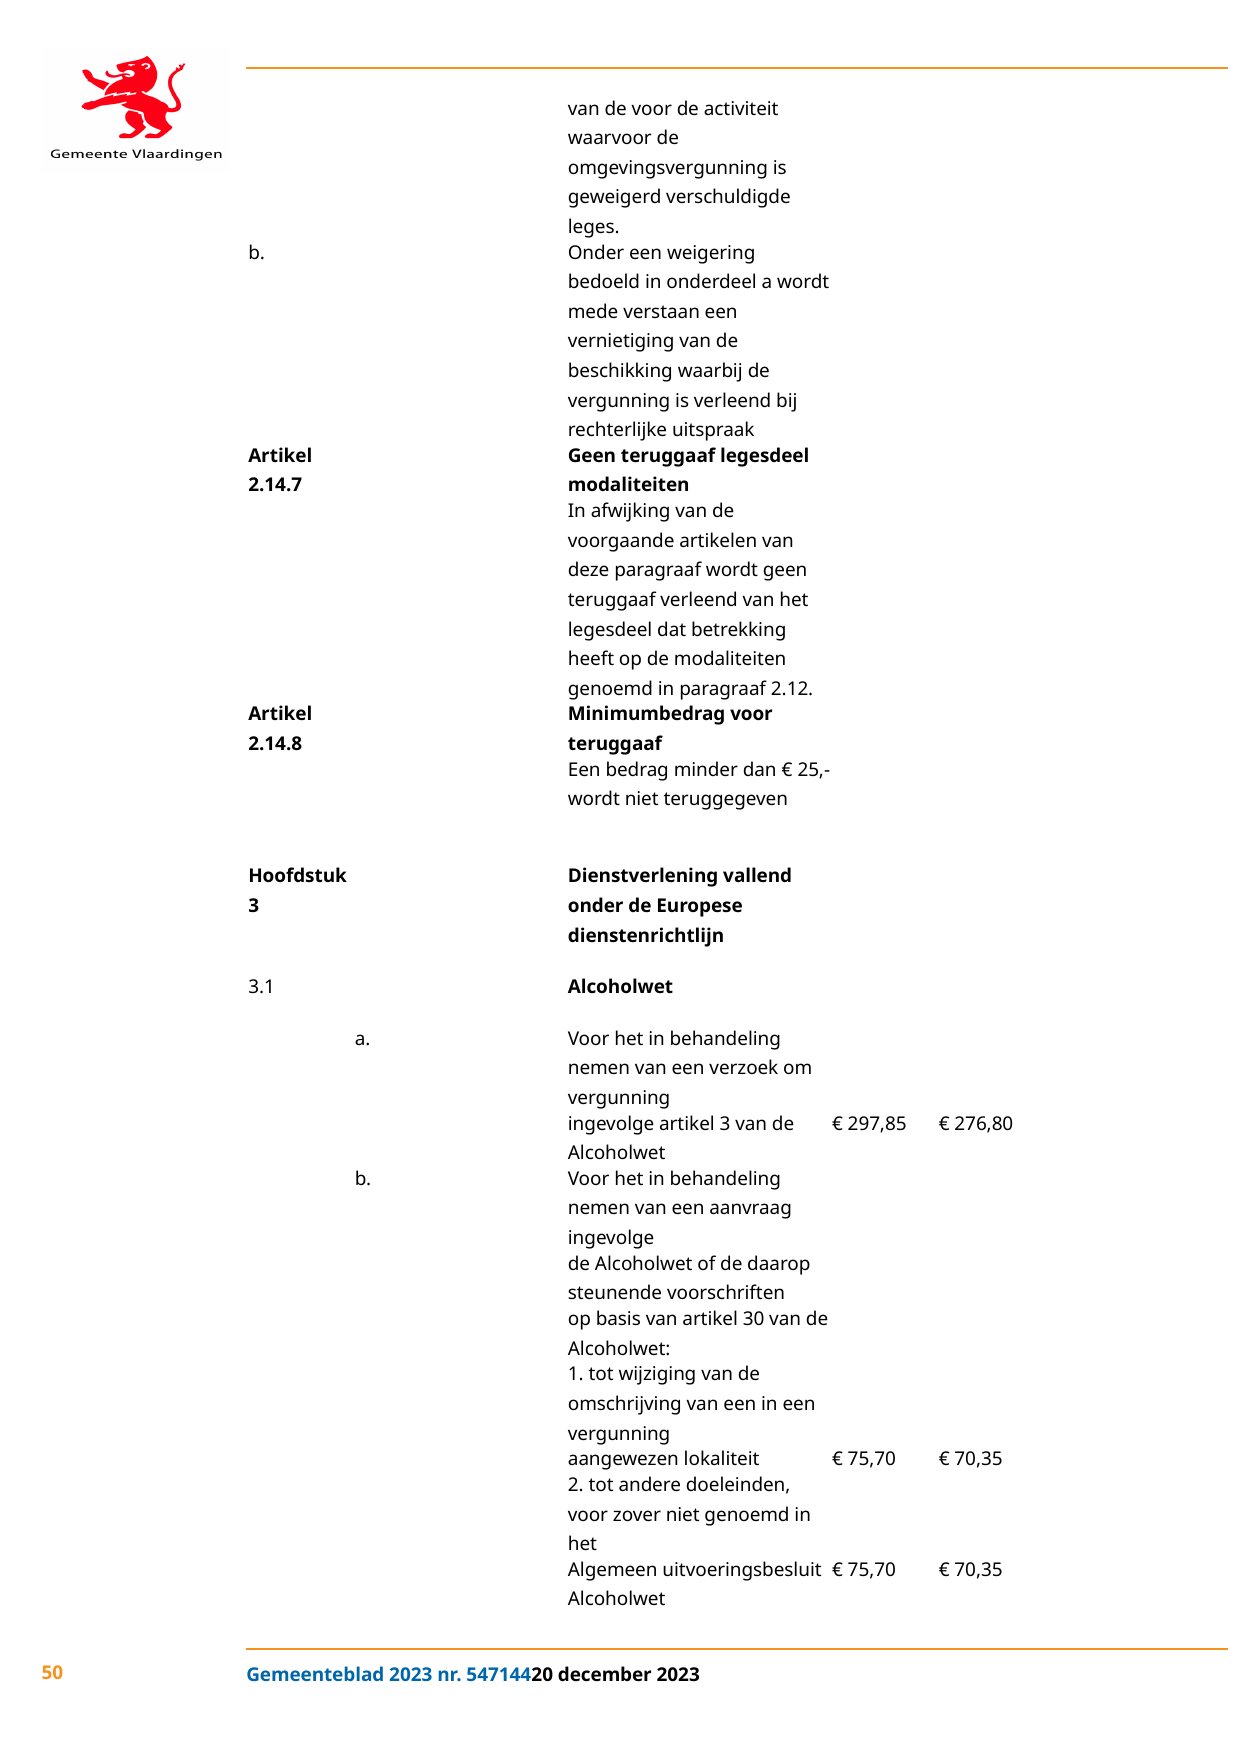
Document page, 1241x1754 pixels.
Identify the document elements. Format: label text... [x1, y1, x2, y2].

table_cell [1045, 948, 1152, 973]
table_cell [248, 837, 354, 863]
table_cell [355, 1445, 461, 1471]
table_cell € 276,80 [939, 1110, 1045, 1165]
table_cell [355, 948, 461, 973]
table_cell [1045, 999, 1152, 1025]
table_cell [248, 1025, 354, 1110]
table_cell [248, 95, 354, 239]
table_cell [939, 1025, 1045, 1110]
table_cell [355, 1305, 461, 1361]
table_cell Onder een weigering bedoeld in onderdeel a wordt mede verstaan een vernietiging van de beschikking waarbij de vergunning is verleend bij rechterlijke uitspraak [568, 239, 832, 442]
table_cell [939, 756, 1045, 811]
table_cell [832, 1250, 938, 1305]
table_cell [939, 701, 1045, 756]
picture [41, 47, 231, 172]
table_cell [832, 498, 938, 701]
table_cell [1045, 973, 1152, 999]
table_cell [1045, 1250, 1152, 1305]
table_cell [1045, 701, 1152, 756]
table_cell de Alcoholwet of de daarop steunende voorschriften [568, 1250, 832, 1305]
table_cell [461, 999, 568, 1025]
table_cell [461, 837, 568, 863]
table_cell [355, 1361, 461, 1445]
table_cell 3.1 [248, 973, 354, 999]
table_cell [355, 239, 461, 442]
table_cell € 75,70 [832, 1556, 938, 1611]
table_cell [461, 756, 568, 811]
table_cell [832, 1361, 938, 1445]
table_cell [939, 1471, 1045, 1556]
table_cell [461, 1471, 568, 1556]
table_cell [355, 1110, 461, 1165]
table_cell [461, 1556, 568, 1611]
table_cell [461, 973, 568, 999]
table_cell € 70,35 [939, 1445, 1045, 1471]
table_cell [248, 1250, 354, 1305]
table_cell [1045, 1305, 1152, 1361]
table_cell [461, 1445, 568, 1471]
table_cell [355, 863, 461, 948]
table_cell [939, 1305, 1045, 1361]
table_cell [355, 1471, 461, 1556]
table_cell op basis van artikel 30 van de Alcoholwet: [568, 1305, 832, 1361]
table_cell [461, 442, 568, 497]
table_cell [461, 811, 568, 837]
table_cell [355, 498, 461, 701]
table_cell [248, 1110, 354, 1165]
table_cell [939, 863, 1045, 948]
table_cell [939, 442, 1045, 497]
table_cell Voor het in behandeling nemen van een aanvraag ingevolge [568, 1165, 832, 1250]
table_cell [832, 701, 938, 756]
table_cell [832, 1165, 938, 1250]
table_cell [1045, 863, 1152, 948]
table_cell [355, 999, 461, 1025]
table_cell Hoofdstuk 3 [248, 863, 354, 948]
table_cell [568, 811, 832, 837]
table_cell Alcoholwet [568, 973, 832, 999]
table_cell [461, 1110, 568, 1165]
table_cell [939, 999, 1045, 1025]
table_cell Artikel 2.14.8 [248, 701, 354, 756]
table_cell [832, 948, 938, 973]
table_cell Artikel 2.14.7 [248, 442, 354, 497]
table_cell [1045, 1025, 1152, 1110]
table_cell [1045, 95, 1152, 239]
table_cell [832, 837, 938, 863]
table_cell In afwijking van de voorgaande artikelen van deze paragraaf wordt geen teruggaaf verleend van het legesdeel dat betrekking heeft op de modaliteiten genoemd in paragraaf 2.12. [568, 498, 832, 701]
table_cell [832, 1025, 938, 1110]
table_cell [355, 95, 461, 239]
table_cell [461, 863, 568, 948]
table_cell [461, 239, 568, 442]
table_cell Dienstverlening vallend onder de Europese dienstenrichtlijn [568, 863, 832, 948]
table_cell [461, 1025, 568, 1110]
table_cell [939, 811, 1045, 837]
table_cell [1045, 1110, 1152, 1165]
table_cell [461, 1305, 568, 1361]
table_cell Een bedrag minder dan € 25,- wordt niet teruggegeven [568, 756, 832, 811]
table_cell [355, 442, 461, 497]
table_cell [355, 811, 461, 837]
table_cell [461, 1361, 568, 1445]
table_cell [355, 1556, 461, 1611]
table_cell € 75,70 [832, 1445, 938, 1471]
table_cell [568, 999, 832, 1025]
table_cell [832, 95, 938, 239]
table_cell [939, 1250, 1045, 1305]
table_cell Algemeen uitvoeringsbesluit Alcoholwet [568, 1556, 832, 1611]
table_cell [832, 811, 938, 837]
table_cell Voor het in behandeling nemen van een verzoek om vergunning [568, 1025, 832, 1110]
table_cell [832, 239, 938, 442]
table_cell [248, 811, 354, 837]
table_cell b. [355, 1165, 461, 1250]
table_cell [1045, 239, 1152, 442]
table_cell [939, 239, 1045, 442]
table_cell [939, 95, 1045, 239]
table_cell 1. tot wijziging van de omschrijving van een in een vergunning [568, 1361, 832, 1445]
table_cell [461, 498, 568, 701]
table_cell [568, 837, 832, 863]
table_cell [1045, 1445, 1152, 1471]
table_cell [939, 973, 1045, 999]
table_cell [355, 837, 461, 863]
table_cell 2. tot andere doeleinden, voor zover niet genoemd in het [568, 1471, 832, 1556]
table_cell [248, 756, 354, 811]
table_cell [248, 999, 354, 1025]
table_cell aangewezen lokaliteit [568, 1445, 832, 1471]
table_cell [939, 498, 1045, 701]
table_cell [1045, 1556, 1152, 1611]
table_cell [832, 756, 938, 811]
table_cell [1045, 498, 1152, 701]
table_cell [939, 1361, 1045, 1445]
table_cell [355, 1250, 461, 1305]
table_cell [248, 1305, 354, 1361]
table_cell [1045, 811, 1152, 837]
table_cell [461, 701, 568, 756]
table_cell [248, 1471, 354, 1556]
table_cell [248, 1165, 354, 1250]
table_cell [248, 948, 354, 973]
table_cell b. [248, 239, 354, 442]
table_cell [248, 1361, 354, 1445]
table_cell [939, 948, 1045, 973]
table_cell [461, 1165, 568, 1250]
table_cell [939, 837, 1045, 863]
table_cell [832, 863, 938, 948]
table_cell [1045, 1165, 1152, 1250]
table_cell [1045, 837, 1152, 863]
table_cell [248, 1556, 354, 1611]
table_cell [461, 95, 568, 239]
table_cell [355, 756, 461, 811]
table_cell van de voor de activiteit waarvoor de omgevingsvergunning is geweigerd verschuldigde leges. [568, 95, 832, 239]
table_cell [355, 973, 461, 999]
table_cell Geen teruggaaf legesdeel modaliteiten [568, 442, 832, 497]
table_cell [1045, 442, 1152, 497]
table_cell [568, 948, 832, 973]
table_cell [832, 1305, 938, 1361]
table_cell € 70,35 [939, 1556, 1045, 1611]
table_cell Minimumbedrag voor teruggaaf [568, 701, 832, 756]
table_cell [461, 1250, 568, 1305]
table_cell [1045, 1471, 1152, 1556]
table_cell [1045, 756, 1152, 811]
table_cell [832, 442, 938, 497]
table_cell ingevolge artikel 3 van de Alcoholwet [568, 1110, 832, 1165]
table_cell [1045, 1361, 1152, 1445]
table_cell [248, 498, 354, 701]
table_cell [248, 1445, 354, 1471]
table_cell € 297,85 [832, 1110, 938, 1165]
table_cell a. [355, 1025, 461, 1110]
table_cell [355, 701, 461, 756]
table_cell [939, 1165, 1045, 1250]
table_cell [832, 973, 938, 999]
table_cell [832, 999, 938, 1025]
table_cell [832, 1471, 938, 1556]
table_cell [461, 948, 568, 973]
